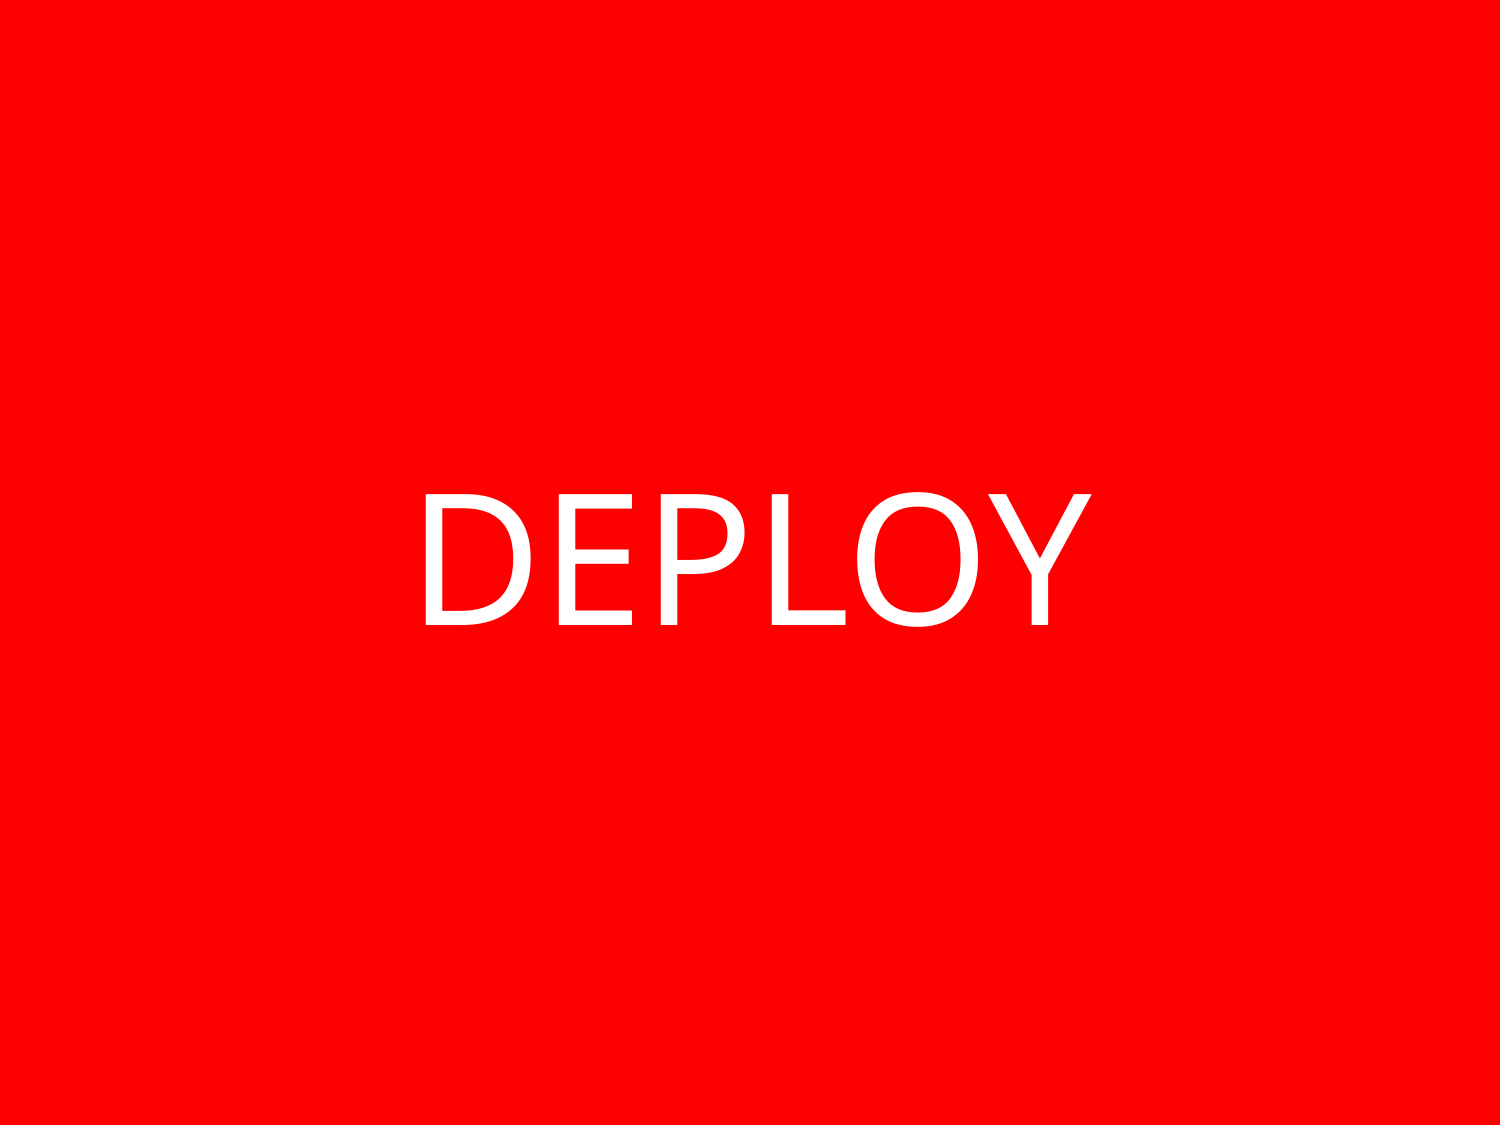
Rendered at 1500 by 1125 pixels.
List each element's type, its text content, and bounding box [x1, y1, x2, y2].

list DEPLOY [0, 435, 1500, 871]
